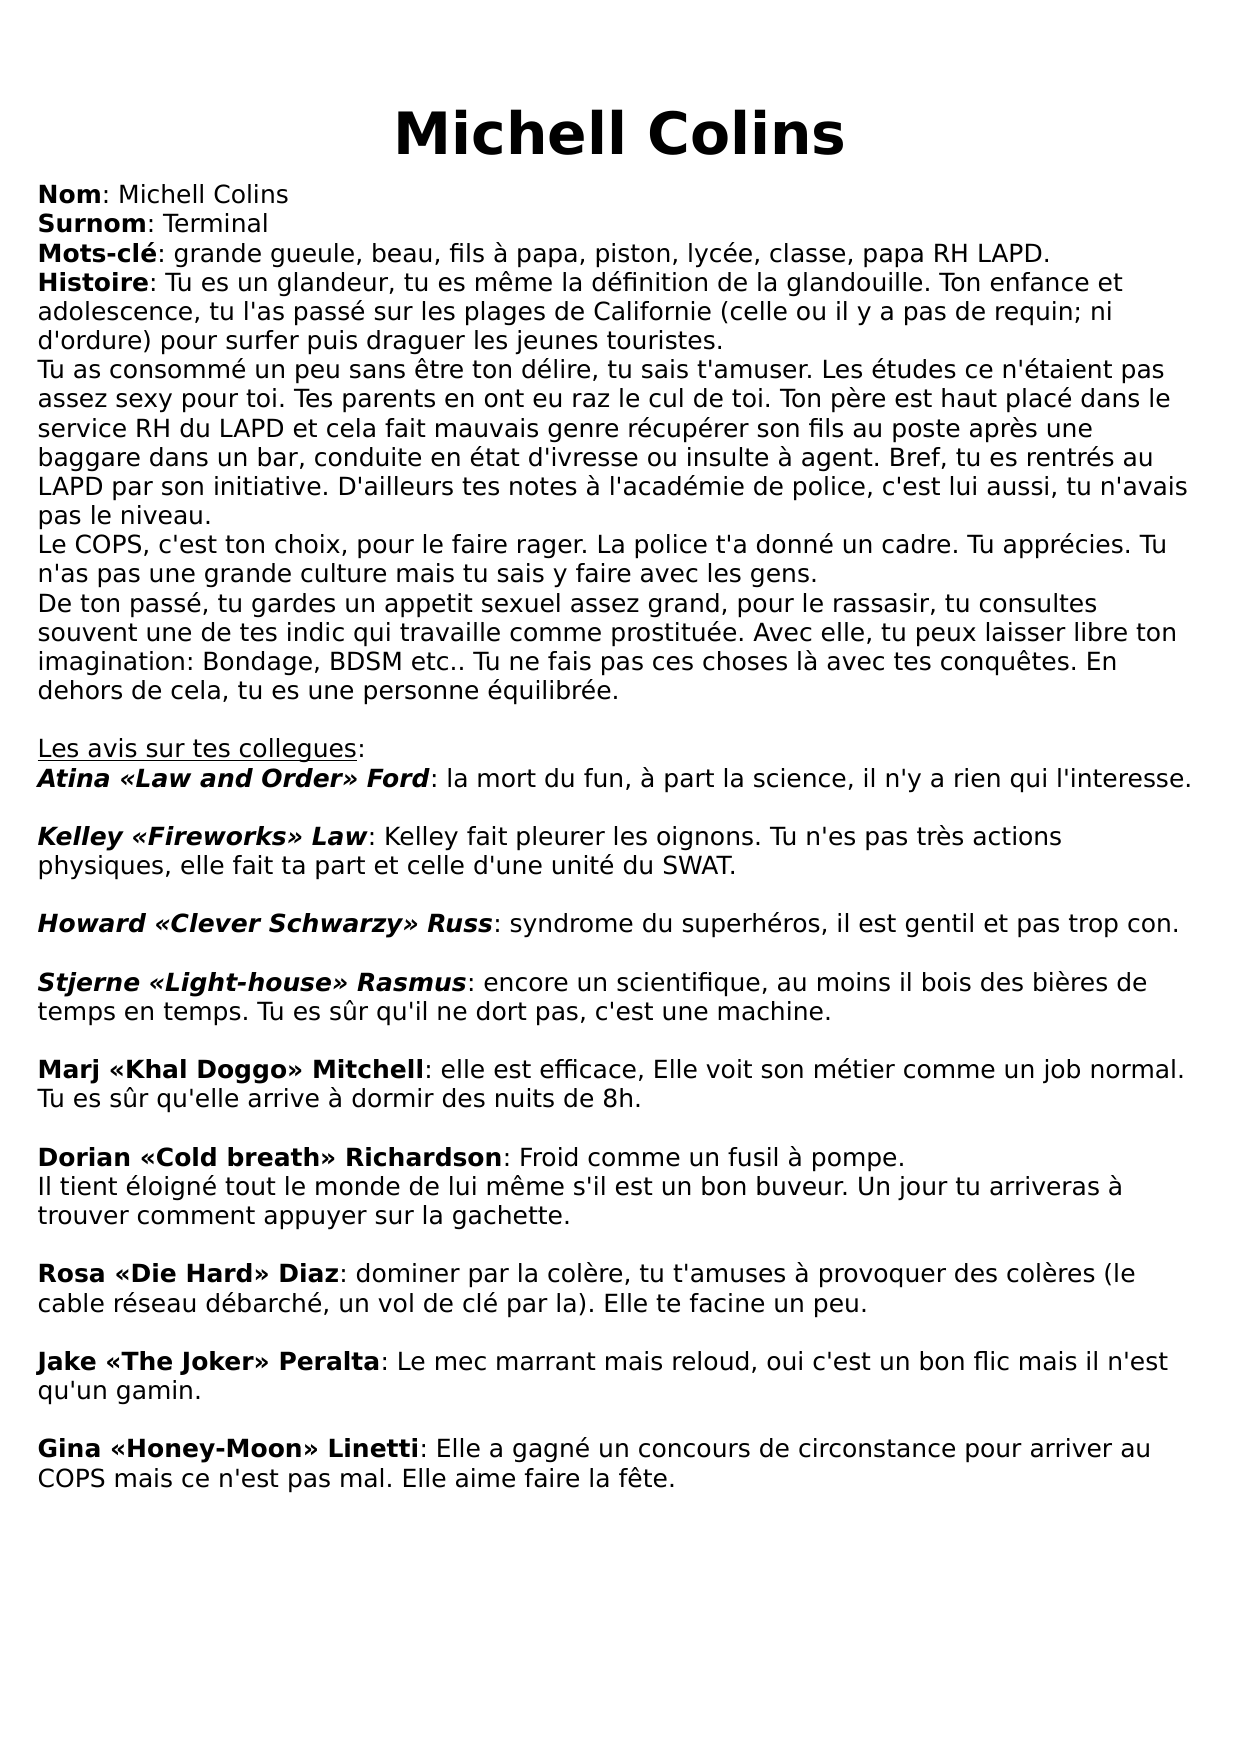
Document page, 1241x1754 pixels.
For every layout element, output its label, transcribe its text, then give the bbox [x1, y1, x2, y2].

text Kelley «Fireworks» Law: Kelley fait pleurer les oignons. Tu n'es pas très actions physiques, elle fait ta part et celle d'une unité du SWAT. [37, 822, 1203, 880]
text Les avis sur tes collegues: [37, 705, 1203, 764]
text De ton passé, tu gardes un appetit sexuel assez grand, pour le rassasir, tu consultes souvent une de tes indic qui travaille comme prostituée. Avec elle, tu peux laisser libre ton imagination: Bondage, BDSM etc.. Tu ne fais pas ces choses là avec tes conquêtes. En dehors de cela, tu es une personne équilibrée. [37, 589, 1203, 705]
text Nom: Michell Colins [37, 180, 1203, 209]
text Marj «Khal Doggo» Mitchell: elle est efficace, Elle voit son métier comme un job normal. Tu es sûr qu'elle arrive à dormir des nuits de 8h. [37, 1055, 1203, 1114]
text Histoire: Tu es un glandeur, tu es même la définition de la glandouille. Ton enfance et adolescence, tu l'as passé sur les plages de Californie (celle ou il y a pas de requin; ni d'ordure) pour surfer puis draguer les jeunes touristes. [37, 268, 1203, 355]
text Surnom: Terminal Mots-clé: grande gueule, beau, fils à papa, piston, lycée, classe, papa RH LAPD. [37, 209, 1203, 268]
text Jake «The Joker» Peralta: Le mec marrant mais reloud, oui c'est un bon flic mais il n'est qu'un gamin. [37, 1347, 1203, 1405]
text Stjerne «Light-house» Rasmus: encore un scientifique, au moins il bois des bières de temps en temps. Tu es sûr qu'il ne dort pas, c'est une machine. [37, 968, 1203, 1026]
text Atina «Law and Order» Ford: la mort du fun, à part la science, il n'y a rien qui l'interesse. [37, 764, 1203, 793]
title Michell Colins [37, 100, 1203, 168]
text Dorian «Cold breath» Richardson: Froid comme un fusil à pompe. [37, 1143, 1203, 1172]
text Rosa «Die Hard» Diaz: dominer par la colère, tu t'amuses à provoquer des colères (le cable réseau débarché, un vol de clé par la). Elle te facine un peu. [37, 1259, 1203, 1318]
text Gina «Honey-Moon» Linetti: Elle a gagné un concours de circonstance pour arriver au COPS mais ce n'est pas mal. Elle aime faire la fête. [37, 1434, 1203, 1493]
text Il tient éloigné tout le monde de lui même s'il est un bon buveur. Un jour tu arriveras à trouver comment appuyer sur la gachette. [37, 1172, 1203, 1230]
text Howard «Clever Schwarzy» Russ: syndrome du superhéros, il est gentil et pas trop con. [37, 909, 1203, 939]
text Tu as consommé un peu sans être ton délire, tu sais t'amuser. Les études ce n'étaient pas assez sexy pour toi. Tes parents en ont eu raz le cul de toi. Ton père est haut placé dans le service RH du LAPD et cela fait mauvais genre récupérer son fils au poste après une baggare dans un bar, conduite en état d'ivresse ou insulte à agent. Bref, tu es rentrés au LAPD par son initiative. D'ailleurs tes notes à l'académie de police, c'est lui aussi, tu n'avais pas le niveau. Le COPS, c'est ton choix, pour le faire rager. La police t'a donné un cadre. Tu apprécies. Tu n'as pas une grande culture mais tu sais y faire avec les gens. [37, 355, 1203, 589]
